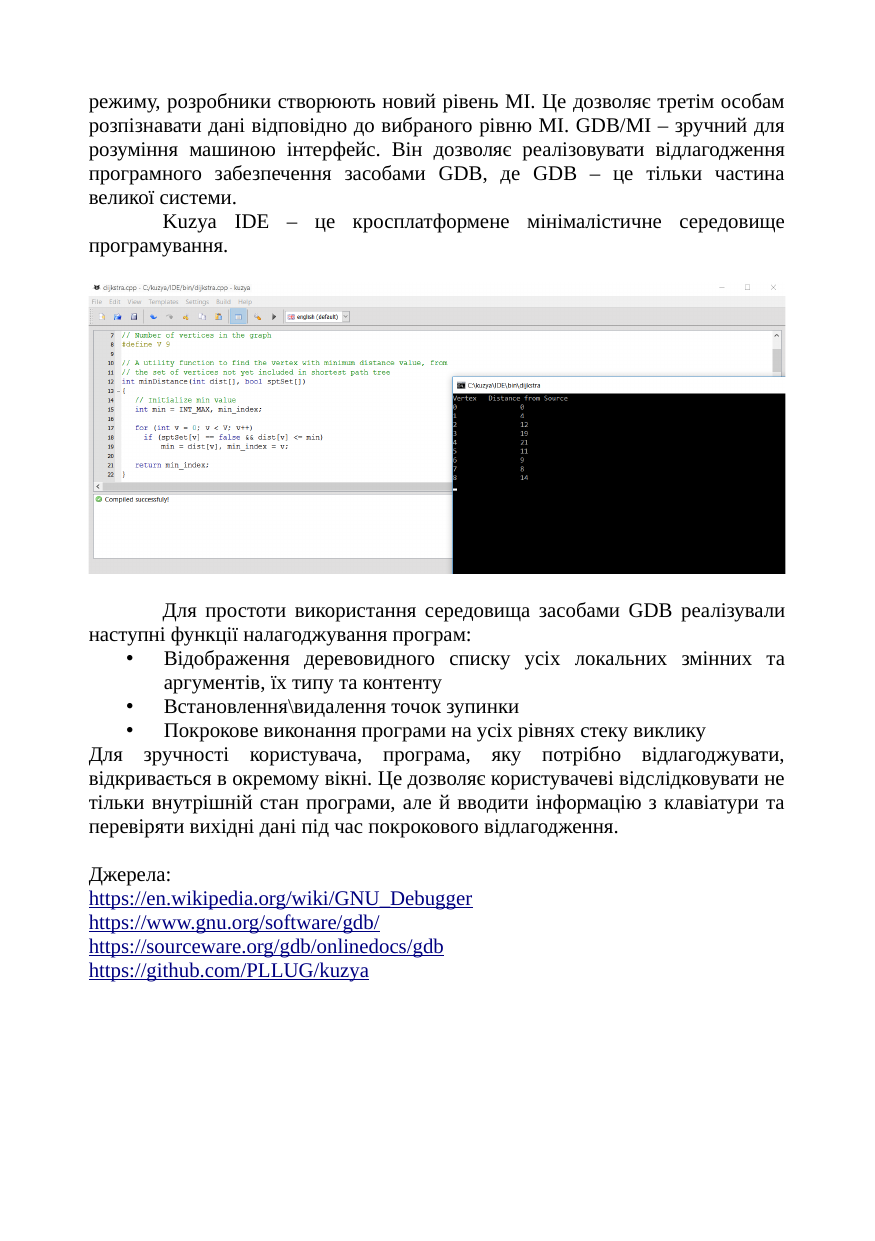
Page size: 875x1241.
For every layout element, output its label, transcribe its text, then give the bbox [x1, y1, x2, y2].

text Для простоти використання середовища засобами GDB реалізували наступні функції налагоджування програм: [88, 597, 786, 646]
text Джерела: [88, 862, 786, 886]
text https://sourceware.org/gdb/onlinedocs/gdb [88, 934, 786, 958]
text https://www.gnu.org/software/gdb/ [88, 910, 786, 934]
list Відображення деревовидного списку усіх локальних змінних та аргументів, їх типу та контенту [126, 646, 786, 694]
text https://github.com/PLLUG/kuzya [88, 958, 786, 982]
picture [88, 282, 786, 574]
list Покрокове виконання програми на усіх рівнях стеку виклику [126, 718, 786, 742]
text режиму, розробники створюють новий рівень MI. Це дозволяє третім особам розпізнавати дані відповідно до вибраного рівню MI. GDB/MI – зручний для розуміння машиною інтерфейс. Він дозволяє реалізовувати відлагодження програмного забезпечення засобами GDB, де GDB – це тільки частина великої системи. [88, 88, 786, 209]
list Встановлення\видалення точок зупинки [126, 694, 786, 718]
text Kuzya IDE – це кросплатформене мінімалістичне середовище програмування. [88, 209, 786, 257]
text Для зручності користувача, програма, яку потрібно відлагоджувати, відкривається в окремому вікні. Це дозволяє користувачеві відслідковувати не тільки внутрішній стан програми, але й вводити інформацію з клавіатури та перевіряти вихідні дані під час покрокового відлагодження. [88, 742, 786, 838]
text https://en.wikipedia.org/wiki/GNU_Debugger [88, 886, 786, 910]
